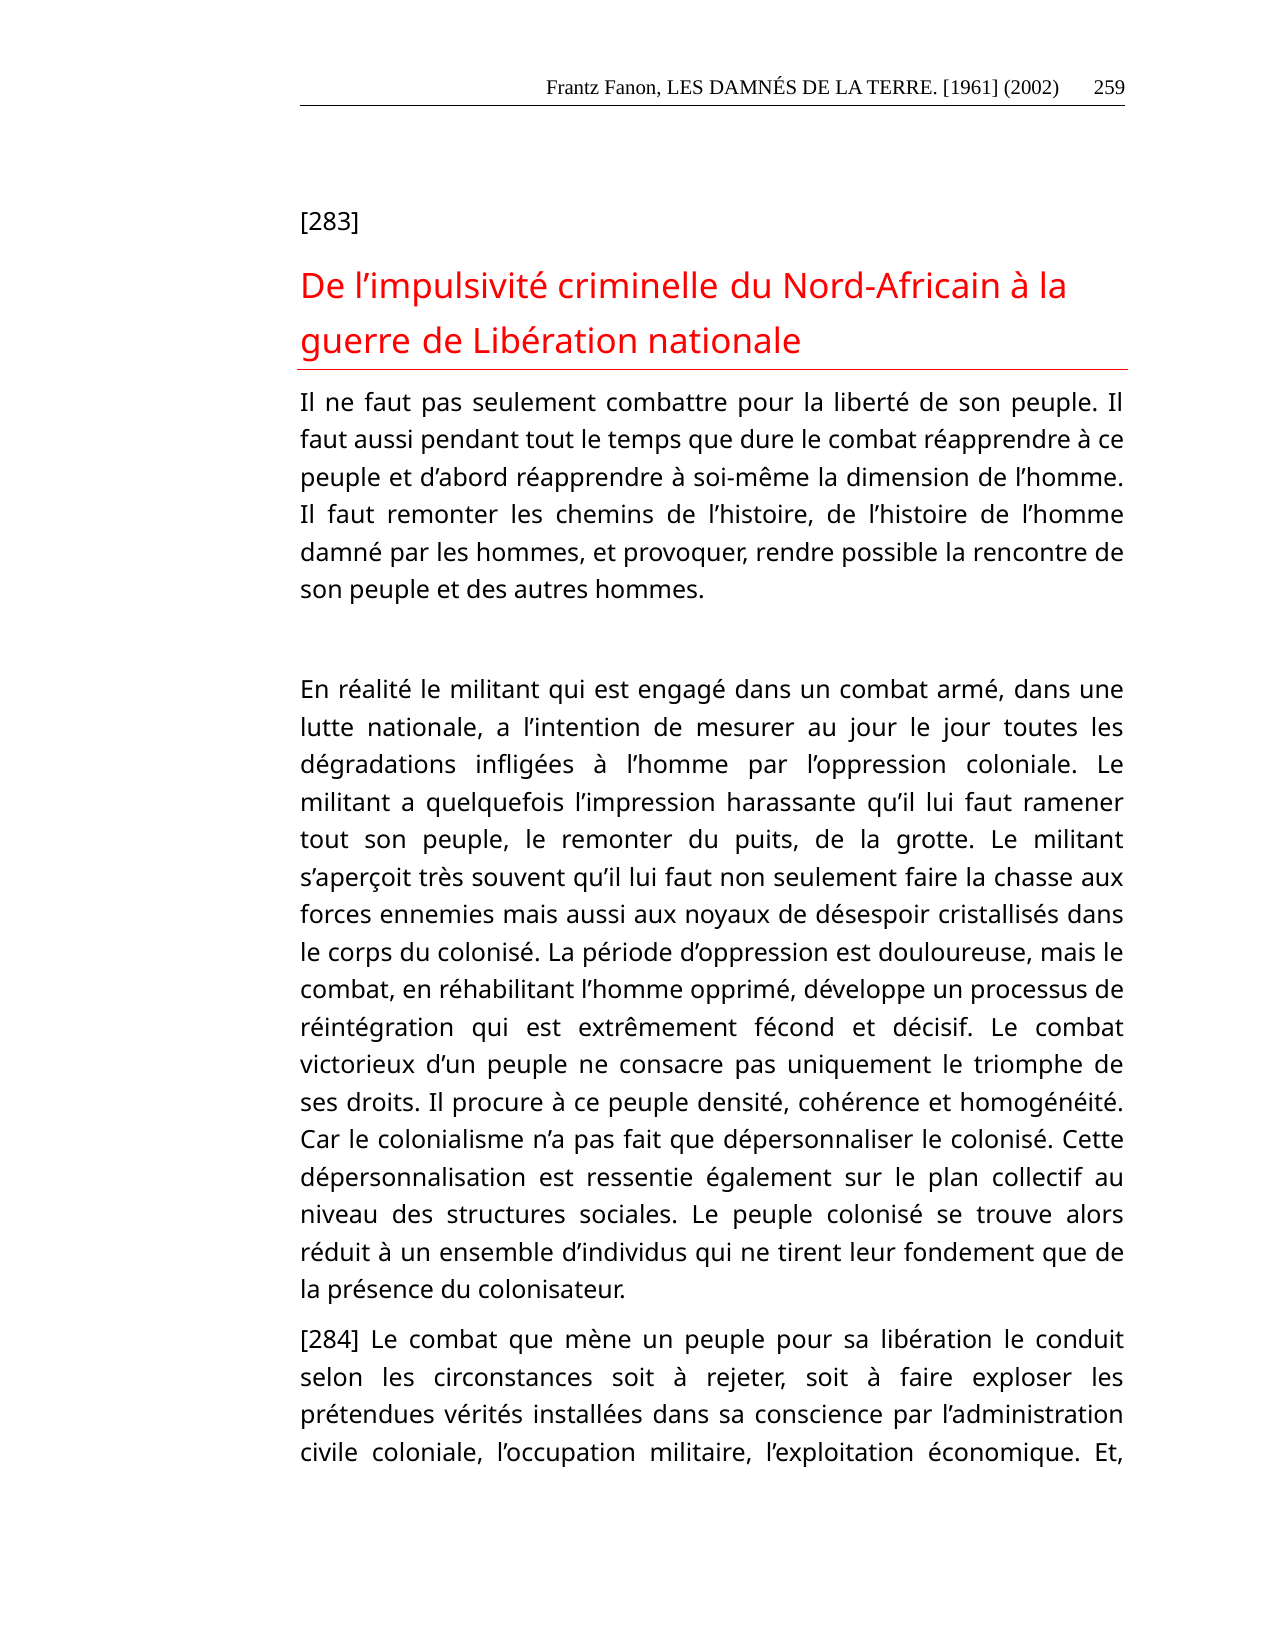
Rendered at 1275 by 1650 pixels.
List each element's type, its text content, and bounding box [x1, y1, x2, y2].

text [283] [300, 200, 1125, 237]
text En réalité le militant qui est engagé dans un combat armé, dans une lutte nationale, a l’intention de mesurer au jour le jour toutes les dégradations infligées à l’homme par l’oppression coloniale. Le militant a quelquefois l’impression harassante qu’il lui faut ramener tout son peuple, le remonter du puits, de la grotte. Le militant s’aperçoit très souvent qu’il lui faut non seulement faire la chasse aux forces ennemies mais aussi aux noyaux de désespoir cristallisés dans le corps du colonisé. La période d’oppression est douloureuse, mais le combat, en réhabilitant l’homme opprimé, développe un processus de réintégration qui est extrêmement fécond et décisif. Le combat victorieux d’un peuple ne consacre pas uniquement le triomphe de ses droits. Il procure à ce peuple densité, cohérence et homogénéité. Car le colonialisme n’a pas fait que dépersonnaliser le colonisé. Cette dépersonnalisation est ressentie également sur le plan collectif au niveau des structures sociales. Le peuple colonisé se trouve alors réduit à un ensemble d’individus qui ne tirent leur fondement que de la présence du colonisateur. [300, 669, 1125, 1306]
text Il ne faut pas seulement combattre pour la liberté de son peuple. Il faut aussi pendant tout le temps que dure le combat réapprendre à ce peuple et d’abord réapprendre à soi-même la dimension de l’homme. Il faut remonter les chemins de l’histoire, de l’histoire de l’homme damné par les hommes, et provoquer, rendre possible la rencontre de son peuple et des autres hommes. [300, 381, 1125, 606]
subtitle De l’impulsivité criminelle du Nord-Africain à la guerre de Libération nationale [297, 258, 1128, 369]
text [284] Le combat que mène un peuple pour sa libération le conduit selon les circonstances soit à rejeter, soit à faire exploser les prétendues vérités installées dans sa conscience par l’administration civile coloniale, l’occupation militaire, l’exploitation économique. Et, [300, 1319, 1125, 1469]
